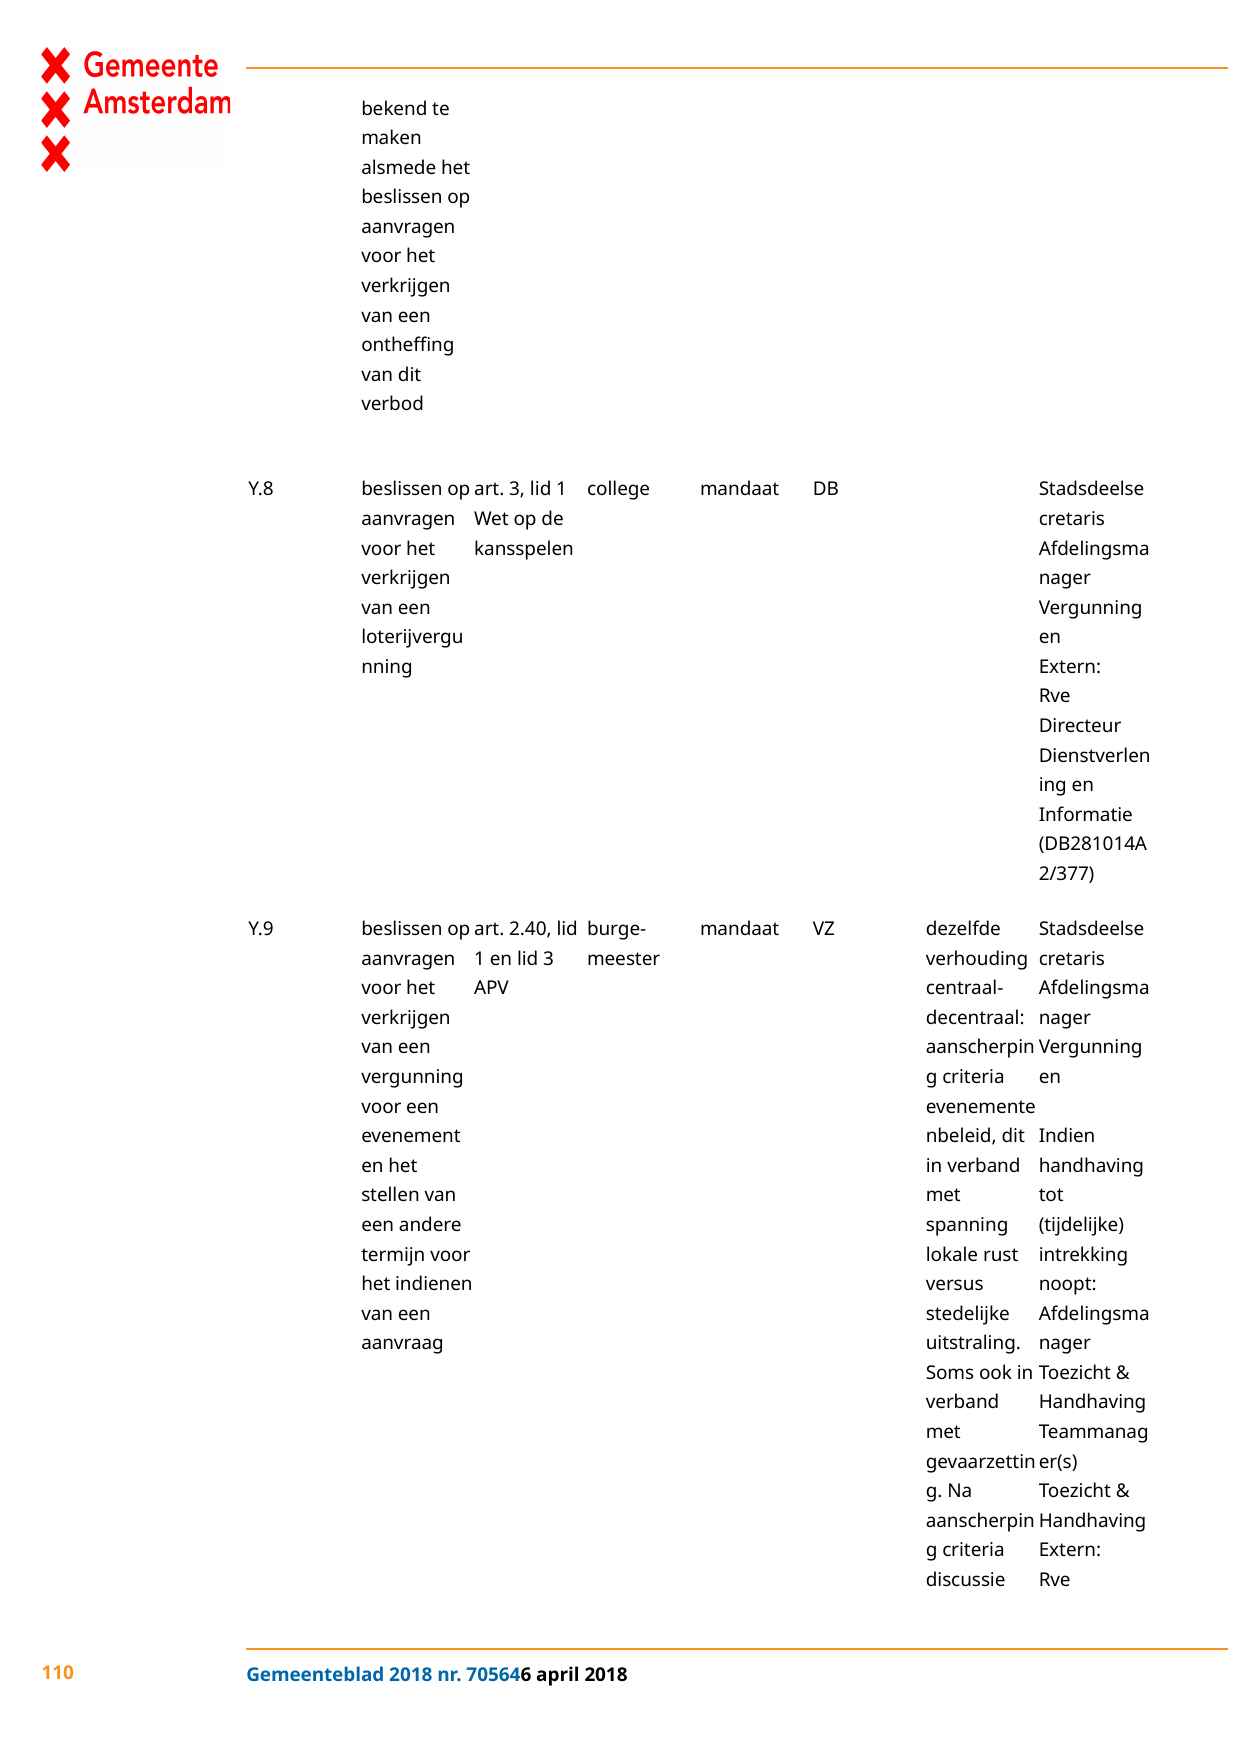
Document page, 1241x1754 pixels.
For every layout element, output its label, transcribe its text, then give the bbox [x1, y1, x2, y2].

table_cell beslissen op aanvragen voor het verkrijgen van een vergunning voor een evenement en het stellen van een andere termijn voor het indienen van een aanvraag [361, 886, 474, 1592]
table_cell mandaat [700, 886, 813, 1592]
table_cell dezelfde verhouding centraal-decentraal: aanscherping criteria evenementenbeleid, dit in verband met spanning lokale rust versus stedelijke uitstraling. Soms ook in verband met gevaarzetting. Na aanscherping criteria discussie [926, 886, 1038, 1592]
table_cell burge-meester [587, 886, 700, 1592]
table_cell art. 2.40, lid 1 en lid 3 APV [474, 886, 587, 1592]
table_cell beslissen op aanvragen voor het verkrijgen van een loterijvergunning [361, 446, 474, 886]
picture [41, 47, 231, 172]
table_cell bekend te maken alsmede het beslissen op aanvragen voor het verkrijgen van een ontheffing van dit verbod [361, 95, 474, 446]
table_cell [813, 95, 926, 446]
table_cell [474, 95, 587, 446]
table_cell DB [813, 446, 926, 886]
table_cell [1039, 95, 1152, 446]
table_cell Y.9 [248, 886, 361, 1592]
table_cell art. 3, lid 1 Wet op de kansspelen [474, 446, 587, 886]
table_cell [926, 446, 1038, 886]
table_cell Stadsdeelsecretaris Afdelingsmanager Vergunningen Extern: Rve Directeur Dienstverlening en Informatie (DB281014A2/377) [1039, 446, 1152, 886]
table_cell [248, 95, 361, 446]
table_cell college [587, 446, 700, 886]
table_cell [587, 95, 700, 446]
table_cell Stadsdeelsecretaris Afdelingsmanager Vergunningen Indien handhaving tot (tijdelijke) intrekking noopt: Afdelingsmanager Toezicht & Handhaving Teammanager(s) Toezicht & Handhaving Extern: Rve [1039, 886, 1152, 1592]
table_cell VZ [813, 886, 926, 1592]
table_cell Y.8 [248, 446, 361, 886]
table_cell [926, 95, 1038, 446]
table_cell [700, 95, 813, 446]
table_cell mandaat [700, 446, 813, 886]
